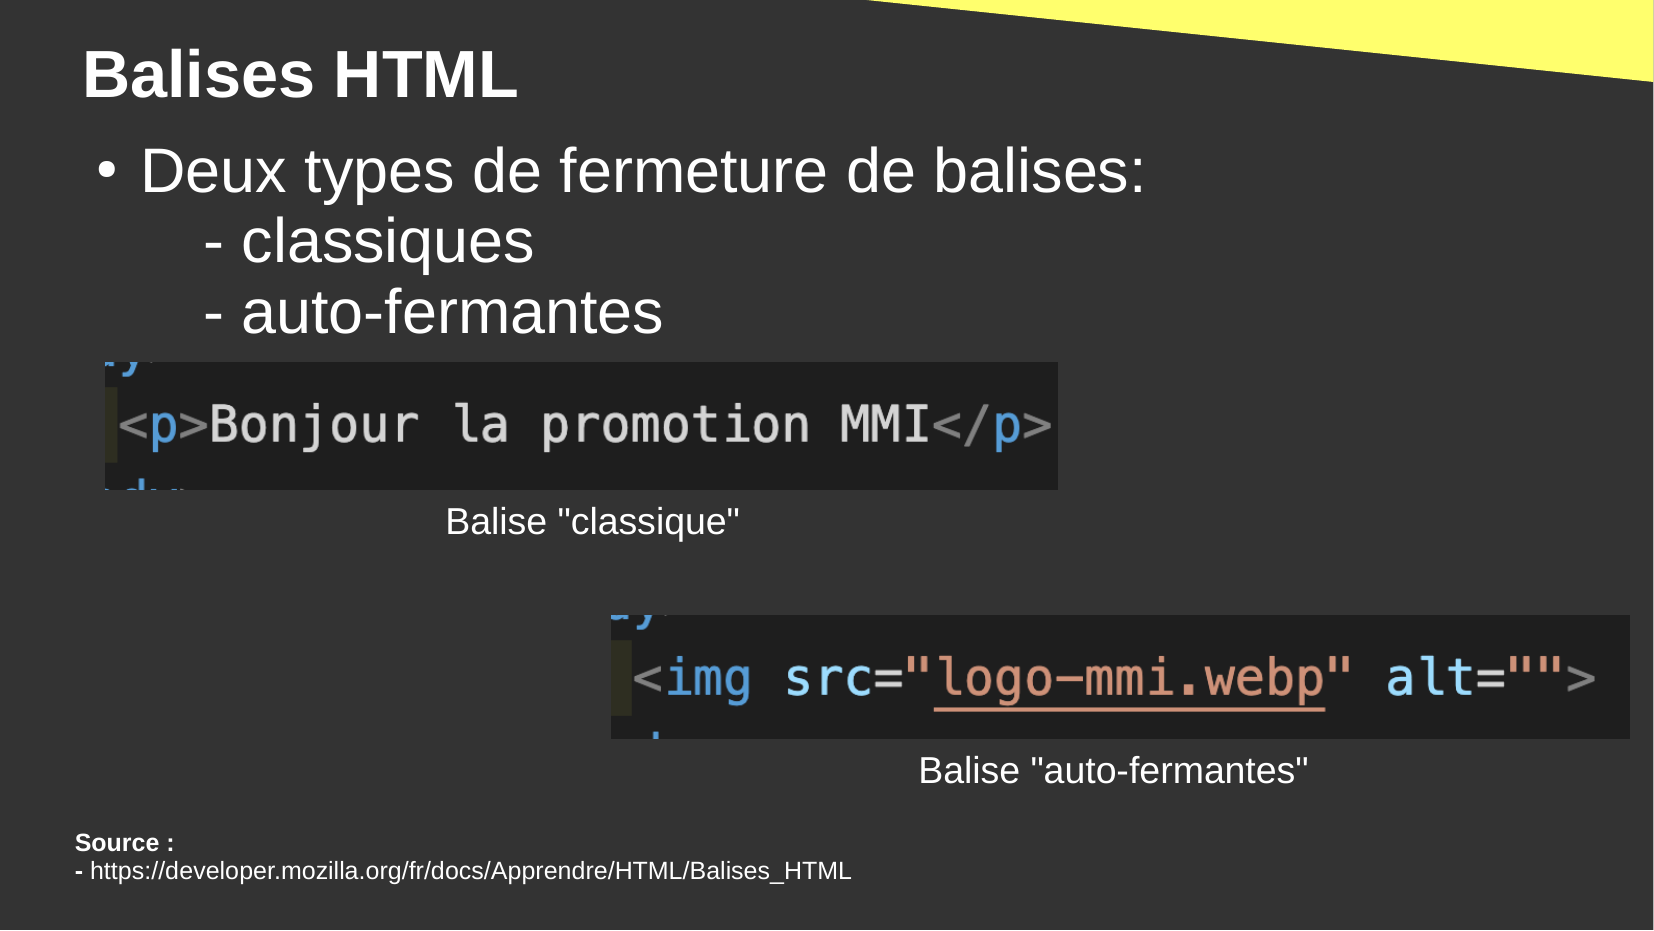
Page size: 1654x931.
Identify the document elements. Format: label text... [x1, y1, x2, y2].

picture [611, 615, 1630, 739]
text_box Balise "classique" [398, 493, 787, 573]
text_box Balise "auto-fermantes" [878, 741, 1349, 799]
picture [105, 362, 1058, 490]
text_box [866, 0, 1654, 83]
list Deux types de fermeture de balises: - classiques - auto-fermantes [80, 135, 1569, 349]
text_box Source : - https://developer.mozilla.org/fr/docs/Apprendre/HTML/Balises_HTML [59, 821, 1546, 906]
title Balises HTML [82, 37, 1571, 114]
